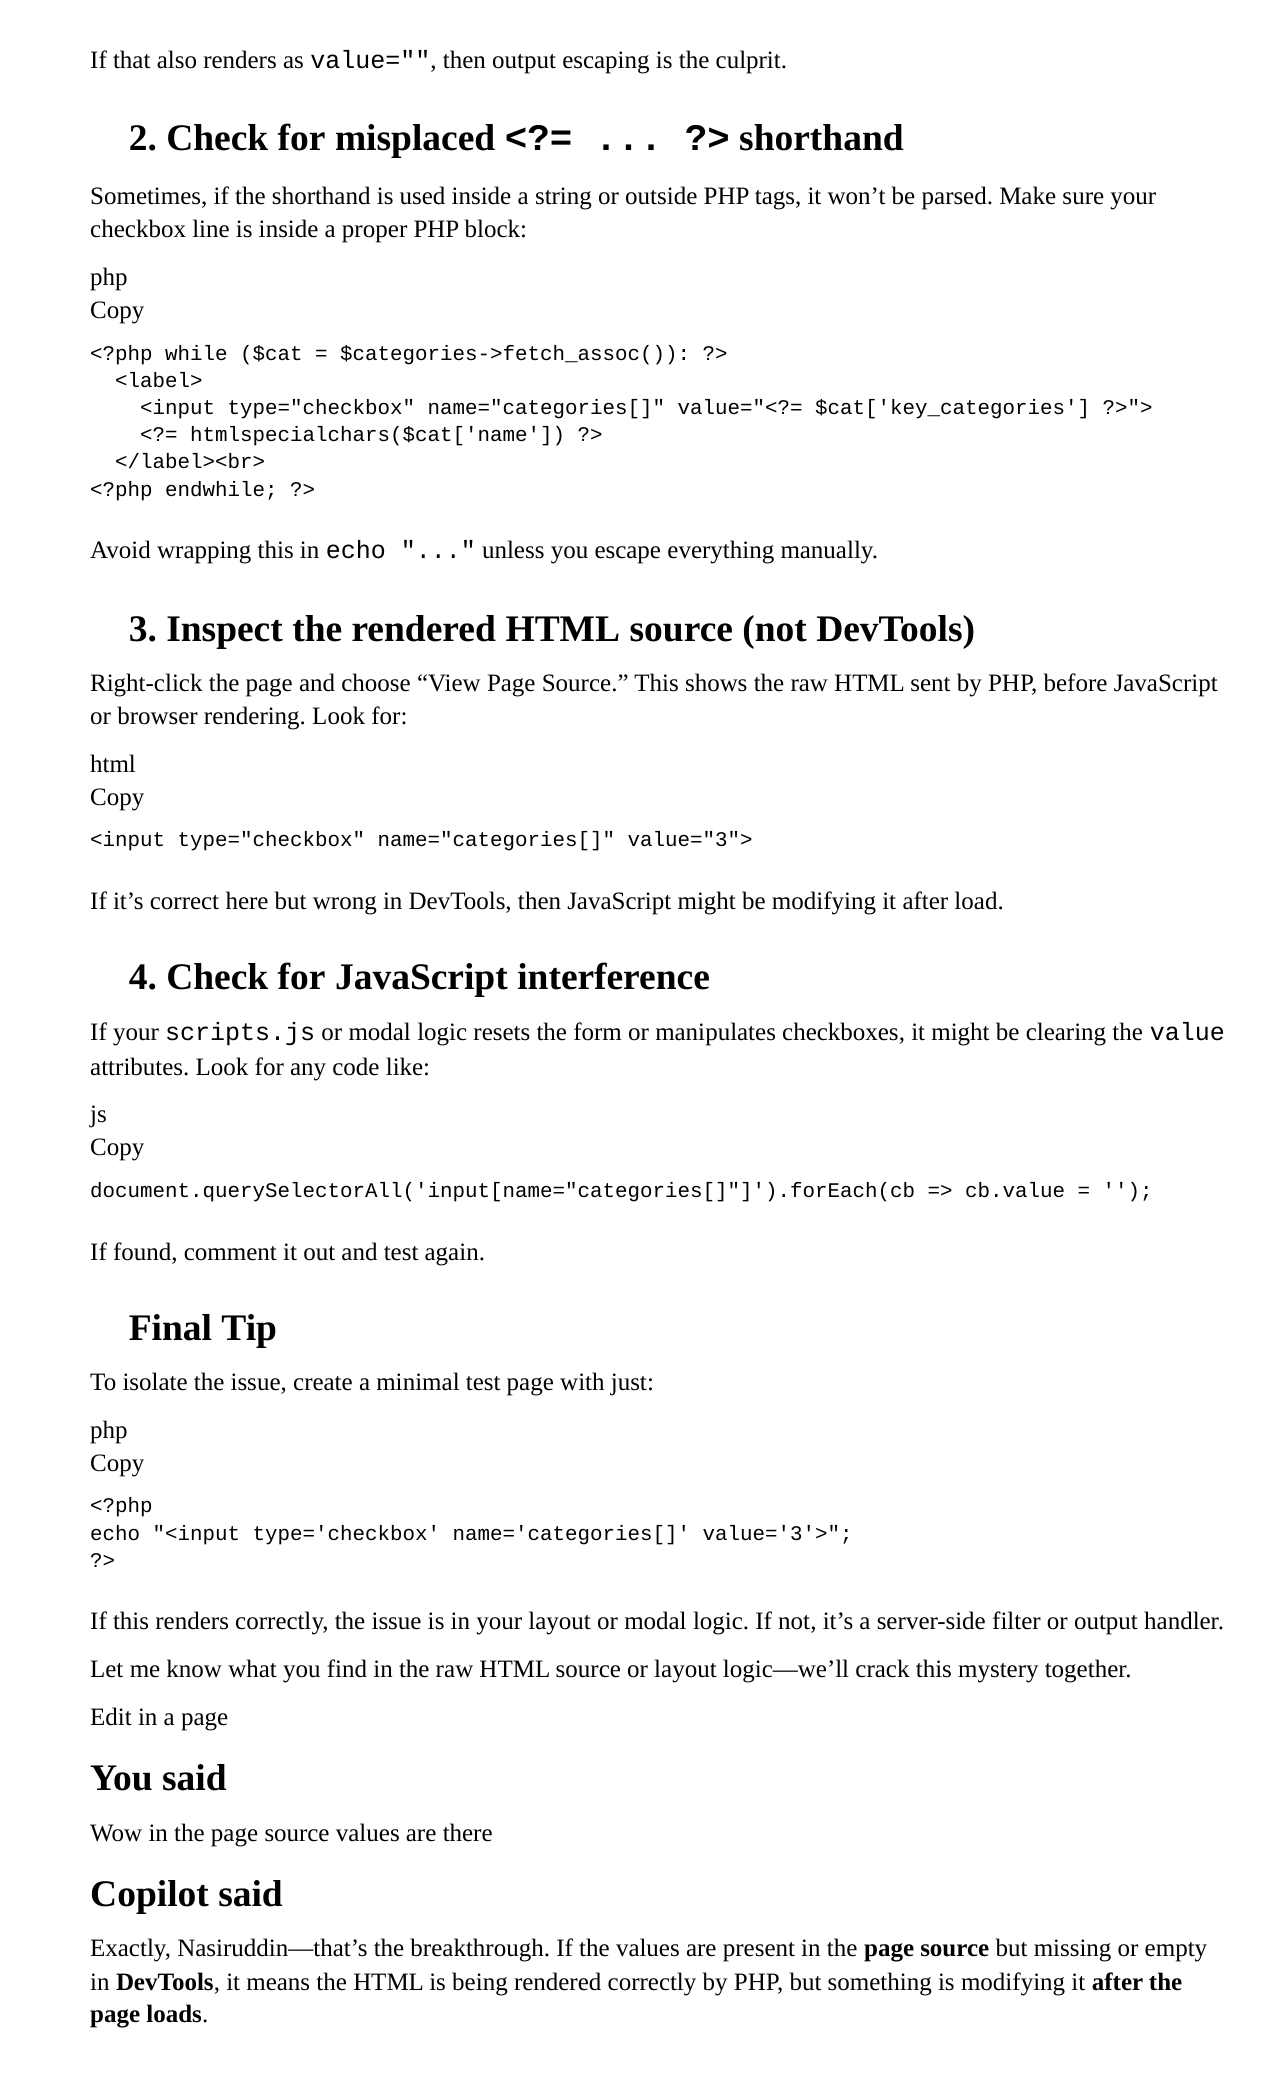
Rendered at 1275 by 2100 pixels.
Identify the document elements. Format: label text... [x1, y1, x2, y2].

text document.querySelectorAll('input[name="categories[]"]').forEach(cb => cb.value = ''); [90, 1180, 1230, 1204]
text html [90, 749, 1230, 778]
text <?php [90, 1495, 1230, 1519]
text php [90, 1415, 1230, 1443]
text Wow in the page source values are there [90, 1818, 1230, 1846]
text Copy [90, 1448, 1230, 1477]
text <?= htmlspecialchars($cat['name']) ?> [90, 424, 1230, 448]
text ?> [90, 1550, 1230, 1573]
text Avoid wrapping this in echo "..." unless you escape everything manually. [90, 535, 1230, 566]
text If this renders correctly, the issue is in your layout or modal logic. If not, it’s a server-side filter or output handler. [90, 1606, 1230, 1635]
text <?php while ($cat = $categories->fetch_assoc()): ?> [90, 343, 1230, 366]
text Let me know what you find in the raw HTML source or layout logic—we’ll crack this mystery together. [90, 1654, 1230, 1683]
subtitle Copilot said [90, 1871, 1230, 1914]
subtitle ✅ 3. Inspect the rendered HTML source (not DevTools) [90, 606, 1230, 649]
text <?php endwhile; ?> [90, 479, 1230, 502]
text Copy [90, 782, 1230, 811]
text If it’s correct here but wrong in DevTools, then JavaScript might be modifying it after load. [90, 886, 1230, 915]
subtitle ✅ 4. Check for JavaScript interference [90, 954, 1230, 998]
subtitle 🧠 Final Tip [90, 1305, 1230, 1348]
text <input type="checkbox" name="categories[]" value="3"> [90, 829, 1230, 853]
text To isolate the issue, create a minimal test page with just: [90, 1367, 1230, 1396]
text Exactly, Nasiruddin—that’s the breakthrough. If the values are present in the page source but missing or empty in DevTools, it means the HTML is being rendered correctly by PHP, but something is modifying it after the page loads. [90, 1933, 1230, 2028]
text Right-click the page and choose “View Page Source.” This shows the raw HTML sent by PHP, before JavaScript or browser rendering. Look for: [90, 668, 1230, 730]
text Copy [90, 1132, 1230, 1161]
subtitle You said [90, 1756, 1230, 1799]
text <input type="checkbox" name="categories[]" value="<?= $cat['key_categories'] ?>"> [90, 397, 1230, 421]
text echo "<input type='checkbox' name='categories[]' value='3'>"; [90, 1523, 1230, 1546]
text Copy [90, 295, 1230, 324]
text js [90, 1099, 1230, 1128]
subtitle ✅ 2. Check for misplaced <?= ... ?> shorthand [90, 116, 1230, 162]
text php [90, 262, 1230, 291]
text <label> [90, 370, 1230, 393]
text If that also renders as value="", then output escaping is the culprit. [90, 45, 1230, 76]
text </label><br> [90, 451, 1230, 475]
text If found, comment it out and test again. [90, 1237, 1230, 1265]
text Sometimes, if the shorthand is used inside a string or outside PHP tags, it won’t be parsed. Make sure your checkbox line is inside a proper PHP block: [90, 181, 1230, 243]
text Edit in a page [90, 1702, 1230, 1730]
text If your scripts.js or modal logic resets the form or manipulates checkboxes, it might be clearing the value attributes. Look for any code like: [90, 1017, 1230, 1081]
